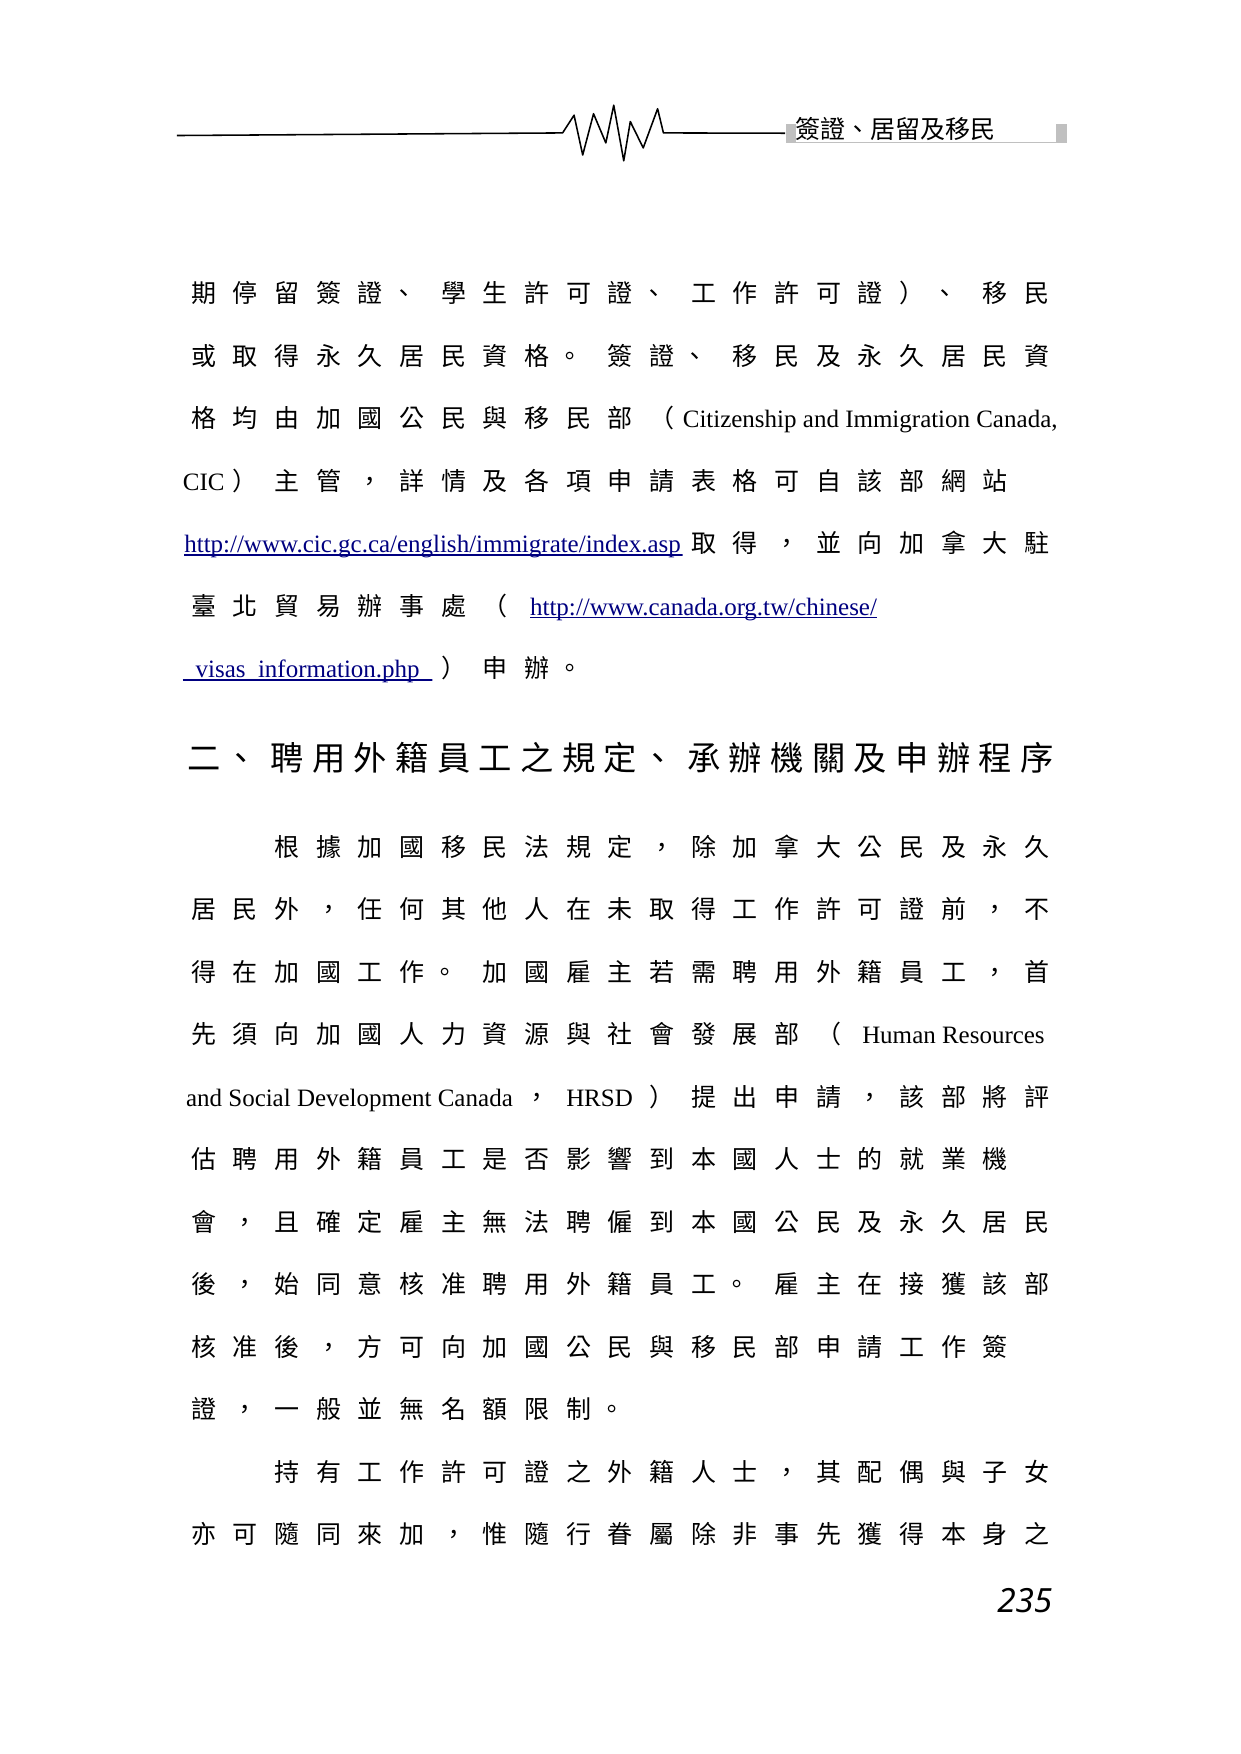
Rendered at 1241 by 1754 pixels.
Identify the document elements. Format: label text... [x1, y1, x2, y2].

text 二、聘用外籍員工之規定、承辦機關及申辦程序 [183, 714, 1058, 777]
text 持有工作許可證之外籍人士，其配偶與子女亦可隨同來加，惟隨行眷屬除非事先獲得本身之 [183, 1429, 1058, 1554]
text 根據加國移民法規定，除加拿大公民及永久居民外，任何其他人在未取得工作許可證前，不得在加國工作。加國雇主若需聘用外籍員工，首先須向加國人力資源與社會發展部（Human Resources and Social Development Canada，HRSD）提出申請，該部將評估聘用外籍員工是否影響到本國人士的就業機會，且確定雇主無法聘僱到本國公民及永久居民後，始同意核准聘用外籍員工。雇主在接獲該部核准後，方可向加國公民與移民部申請工作簽證，一般並無名額限制。 [183, 804, 1058, 1429]
text 期停留簽證、學生許可證、工作許可證）、移民或取得永久居民資格。簽證、移民及永久居民資格均由加國公民與移民部（Citizenship and Immigration Canada, CIC）主管，詳情及各項申請表格可自該部網站http://www.cic.gc.ca/english/immigrate/index.asp取得，並向加拿大駐臺北貿易辦事處（http://www.canada.org.tw/chinese/visas_information.php）申辦。 [183, 250, 1058, 688]
